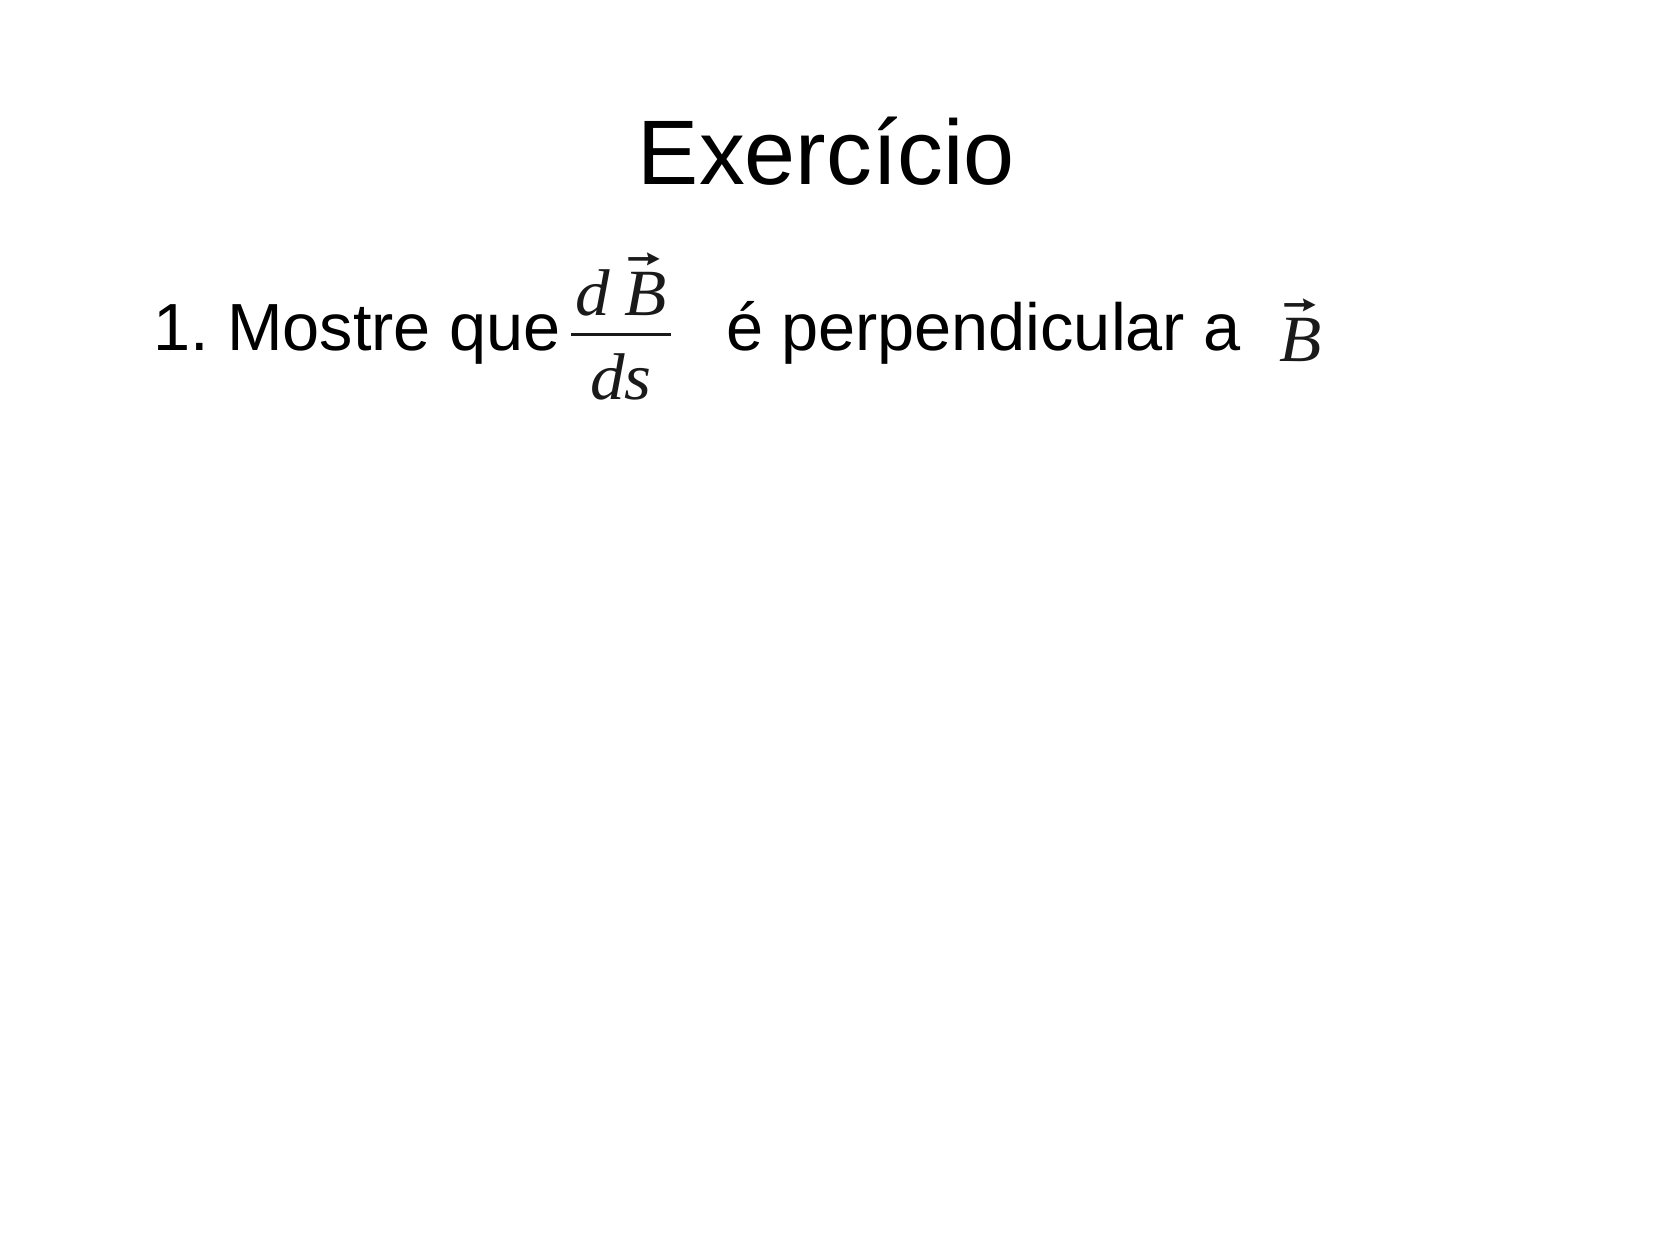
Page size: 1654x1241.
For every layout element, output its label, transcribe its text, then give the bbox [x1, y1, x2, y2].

list 1. Mostre que é perpendicular a [82, 290, 1538, 1010]
chart [1269, 295, 1329, 377]
chart [561, 249, 681, 414]
title Exercício [82, 49, 1571, 257]
